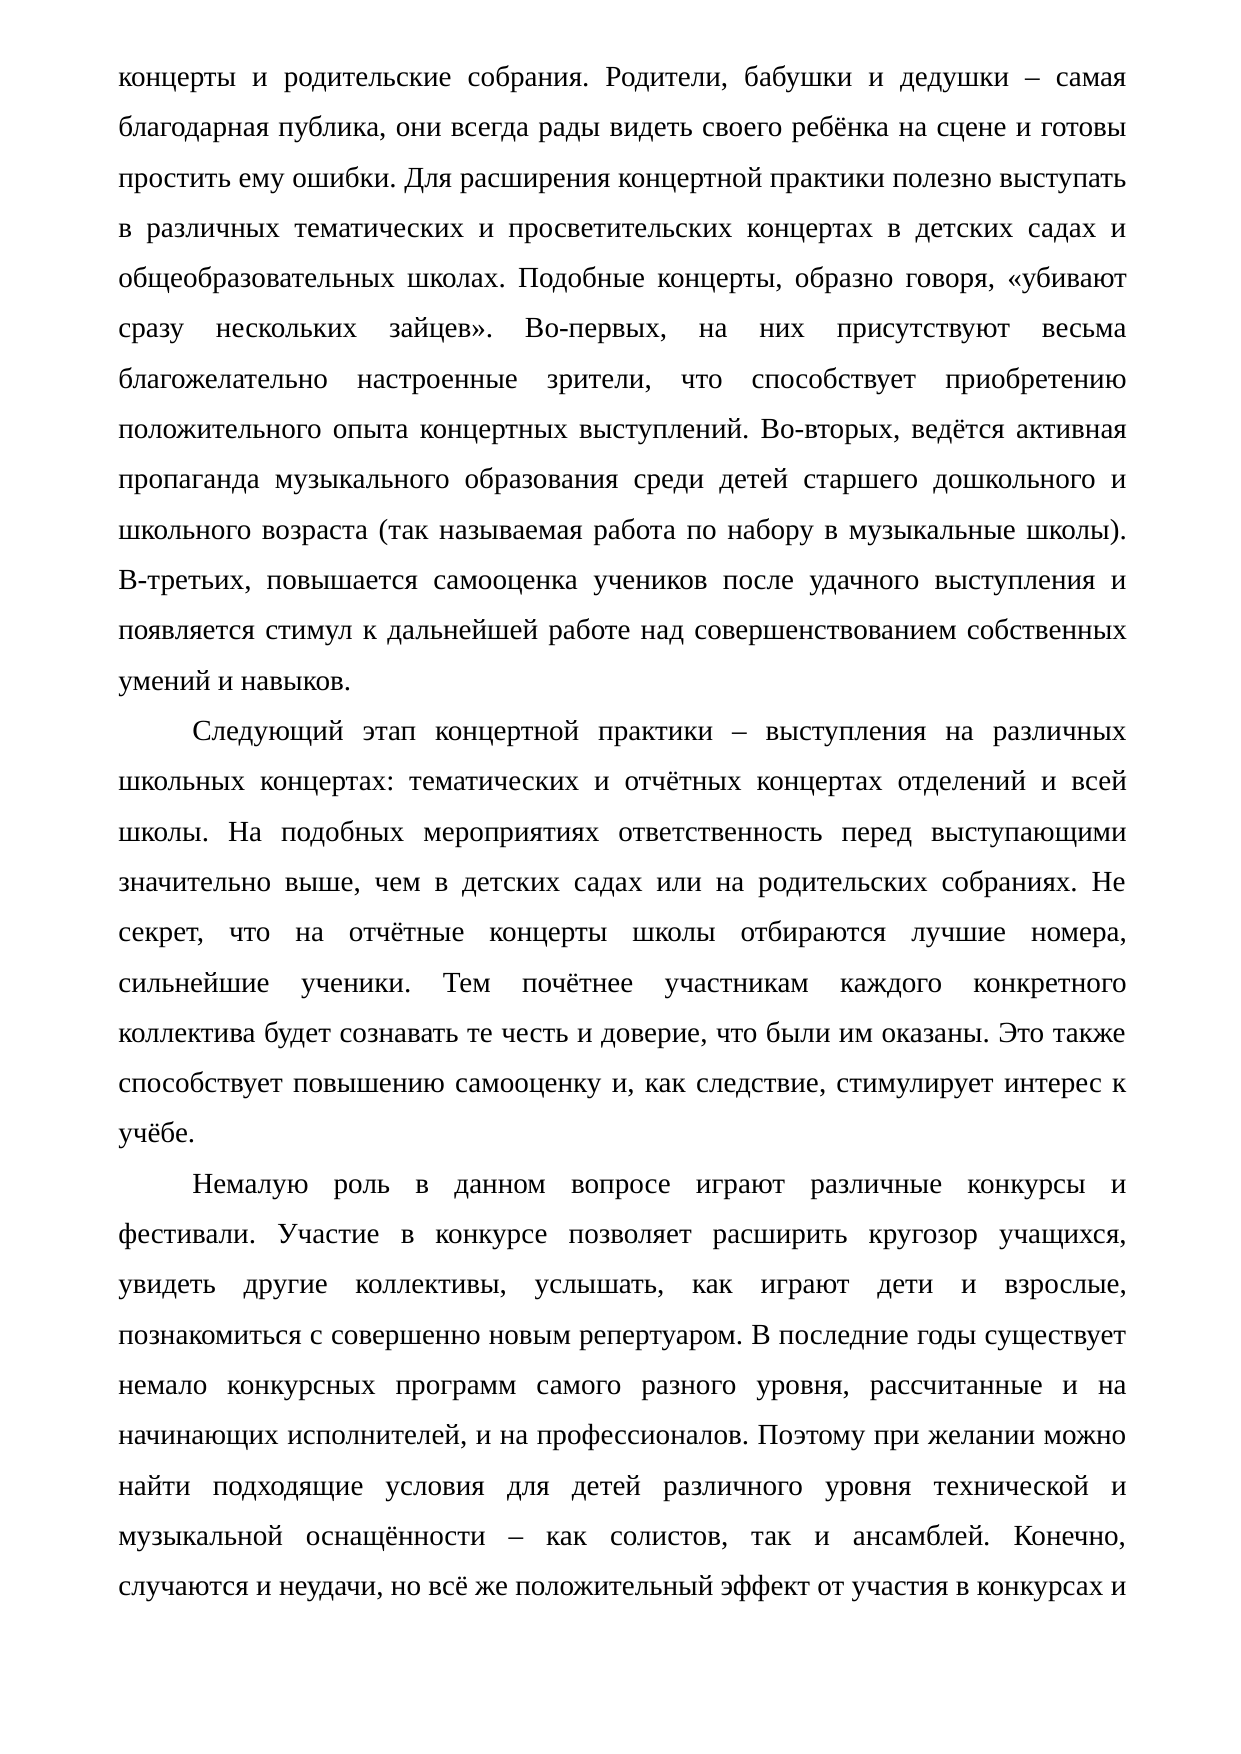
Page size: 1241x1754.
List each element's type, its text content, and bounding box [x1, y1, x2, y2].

text Немалую роль в данном вопросе играют различные конкурсы и фестивали. Участие в конкурсе позволяет расширить кругозор учащихся, увидеть другие коллективы, услышать, как играют дети и взрослые, познакомиться с совершенно новым репертуаром. В последние годы существует немало конкурсных программ самого разного уровня, рассчитанные и на начинающих исполнителей, и на профессионалов. Поэтому при желании можно найти подходящие условия для детей различного уровня технической и музыкальной оснащённости – как солистов, так и ансамблей. Конечно, случаются и неудачи, но всё же положительный эффект от участия в конкурсах и [118, 1166, 1128, 1602]
text Следующий этап концертной практики – выступления на различных школьных концертах: тематических и отчётных концертах отделений и всей школы. На подобных мероприятиях ответственность перед выступающими значительно выше, чем в детских садах или на родительских собраниях. Не секрет, что на отчётные концерты школы отбираются лучшие номера, сильнейшие ученики. Тем почётнее участникам каждого конкретного коллектива будет сознавать те честь и доверие, что были им оказаны. Это также способствует повышению самооценку и, как следствие, стимулирует интерес к учёбе. [118, 713, 1128, 1149]
text концерты и родительские собрания. Родители, бабушки и дедушки – самая благодарная публика, они всегда рады видеть своего ребёнка на сцене и готовы простить ему ошибки. Для расширения концертной практики полезно выступать в различных тематических и просветительских концертах в детских садах и общеобразовательных школах. Подобные концерты, образно говоря, «убивают сразу нескольких зайцев». Во-первых, на них присутствуют весьма благожелательно настроенные зрители, что способствует приобретению положительного опыта концертных выступлений. Во-вторых, ведётся активная пропаганда музыкального образования среди детей старшего дошкольного и школьного возраста (так называемая работа по набору в музыкальные школы). В-третьих, повышается самооценка учеников после удачного выступления и появляется стимул к дальнейшей работе над совершенствованием собственных умений и навыков. [118, 59, 1128, 696]
